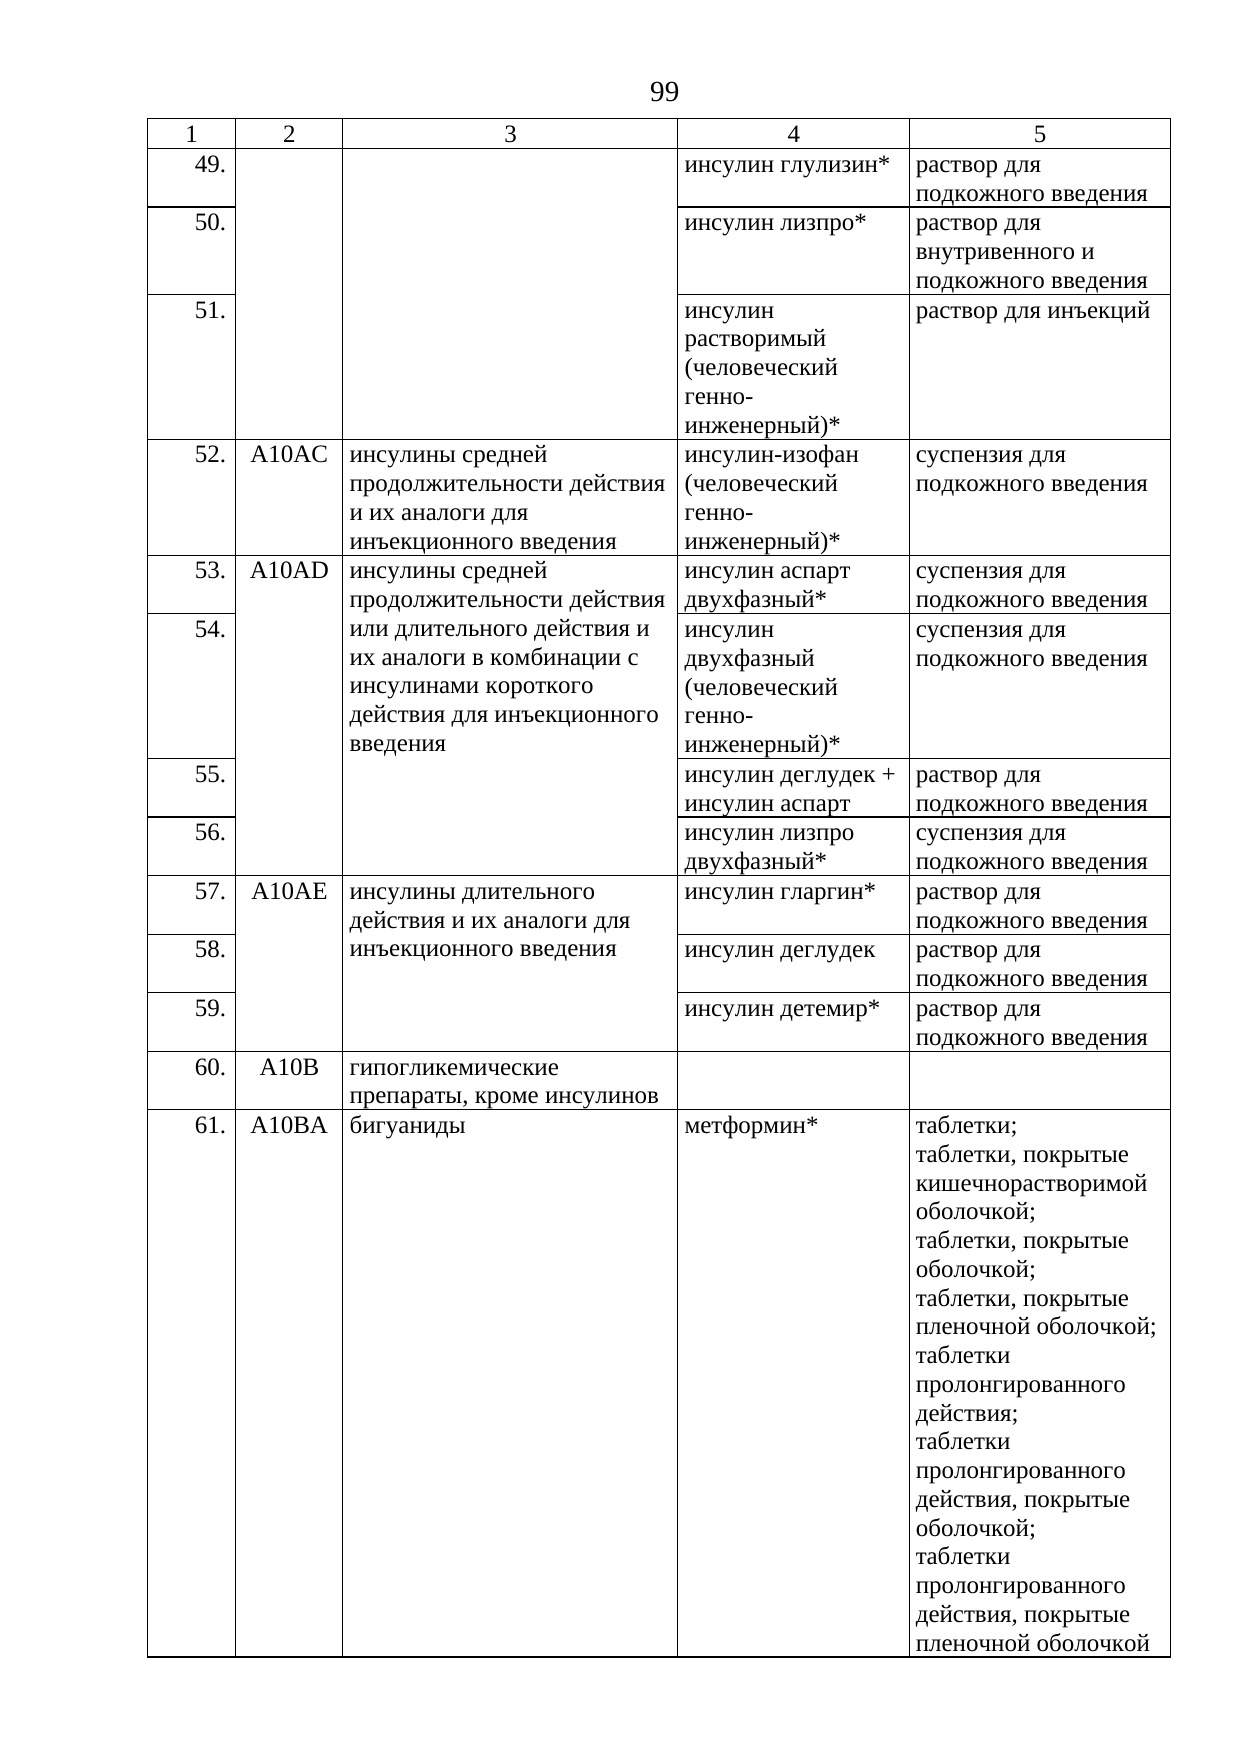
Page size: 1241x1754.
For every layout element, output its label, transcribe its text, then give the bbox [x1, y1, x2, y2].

table_header 3 [343, 119, 677, 148]
table_cell инсулин деглудек + инсулин аспарт [678, 759, 909, 816]
table_cell раствор для подкожного введения [910, 759, 1170, 816]
table_cell [148, 876, 235, 933]
table_header 2 [236, 119, 342, 148]
table_cell инсулин аспарт двухфазный* [678, 556, 909, 613]
table_cell [148, 1110, 235, 1656]
table_cell раствор для подкожного введения [910, 876, 1170, 933]
table_cell [148, 614, 235, 758]
table_cell таблетки; таблетки, покрытые кишечнорастворимой оболочкой; таблетки, покрытые оболочкой; таблетки, покрытые пленочной оболочкой; таблетки пролонгированного действия; таблетки пролонгированного действия, покрытые оболочкой; таблетки пролонгированного действия, покрытые пленочной оболочкой [910, 1110, 1170, 1656]
table_cell [148, 818, 235, 875]
table_cell гипогликемические препараты, кроме инсулинов [343, 1052, 677, 1109]
table_cell инсулин детемир* [678, 993, 909, 1051]
table_cell инсулин гларгин* [678, 876, 909, 933]
table_cell инсулин лизпро* [678, 208, 909, 294]
table_cell [236, 149, 342, 438]
table_cell инсулины средней продолжительности действия или длительного действия и их аналоги в комбинации с инсулинами короткого действия для инъекционного введения [343, 556, 677, 875]
table_cell суспензия для подкожного введения [910, 614, 1170, 758]
table_cell [343, 149, 677, 438]
table_cell инсулины длительного действия и их аналоги для инъекционного введения [343, 876, 677, 1051]
table_header 5 [910, 119, 1170, 148]
table_cell суспензия для подкожного введения [910, 440, 1170, 554]
table_cell A10AD [236, 556, 342, 875]
table_cell раствор для подкожного введения [910, 935, 1170, 992]
table_cell [148, 1052, 235, 1109]
table_cell [148, 935, 235, 992]
table_cell [148, 440, 235, 554]
table_cell раствор для подкожного введения [910, 149, 1170, 206]
table_cell A10AC [236, 440, 342, 554]
table_cell раствор для подкожного введения [910, 993, 1170, 1051]
table_cell [148, 149, 235, 206]
table_cell [148, 208, 235, 294]
table_header 1 [148, 119, 235, 148]
table_cell [678, 1052, 909, 1109]
table_cell A10B [236, 1052, 342, 1109]
table_cell [148, 295, 235, 438]
table_cell инсулин-изофан (человеческий генно-инженерный)* [678, 440, 909, 554]
table_cell [148, 556, 235, 613]
table_cell бигуаниды [343, 1110, 677, 1656]
table_cell A10BA [236, 1110, 342, 1656]
table_cell метформин* [678, 1110, 909, 1656]
table_cell [148, 993, 235, 1051]
table_cell суспензия для подкожного введения [910, 818, 1170, 875]
table_cell инсулин растворимый (человеческий генно-инженерный)* [678, 295, 909, 438]
table_cell инсулин лизпро двухфазный* [678, 818, 909, 875]
table_cell [910, 1052, 1170, 1109]
table_cell инсулин глулизин* [678, 149, 909, 206]
table_cell инсулин двухфазный (человеческий генно-инженерный)* [678, 614, 909, 758]
table_cell инсулин деглудек [678, 935, 909, 992]
table_header 4 [678, 119, 909, 148]
table_cell раствор для внутривенного и подкожного введения [910, 208, 1170, 294]
table_cell инсулины средней продолжительности действия и их аналоги для инъекционного введения [343, 440, 677, 554]
table_cell [148, 759, 235, 816]
table_cell A10AE [236, 876, 342, 1051]
table_cell суспензия для подкожного введения [910, 556, 1170, 613]
table_cell раствор для инъекций [910, 295, 1170, 438]
